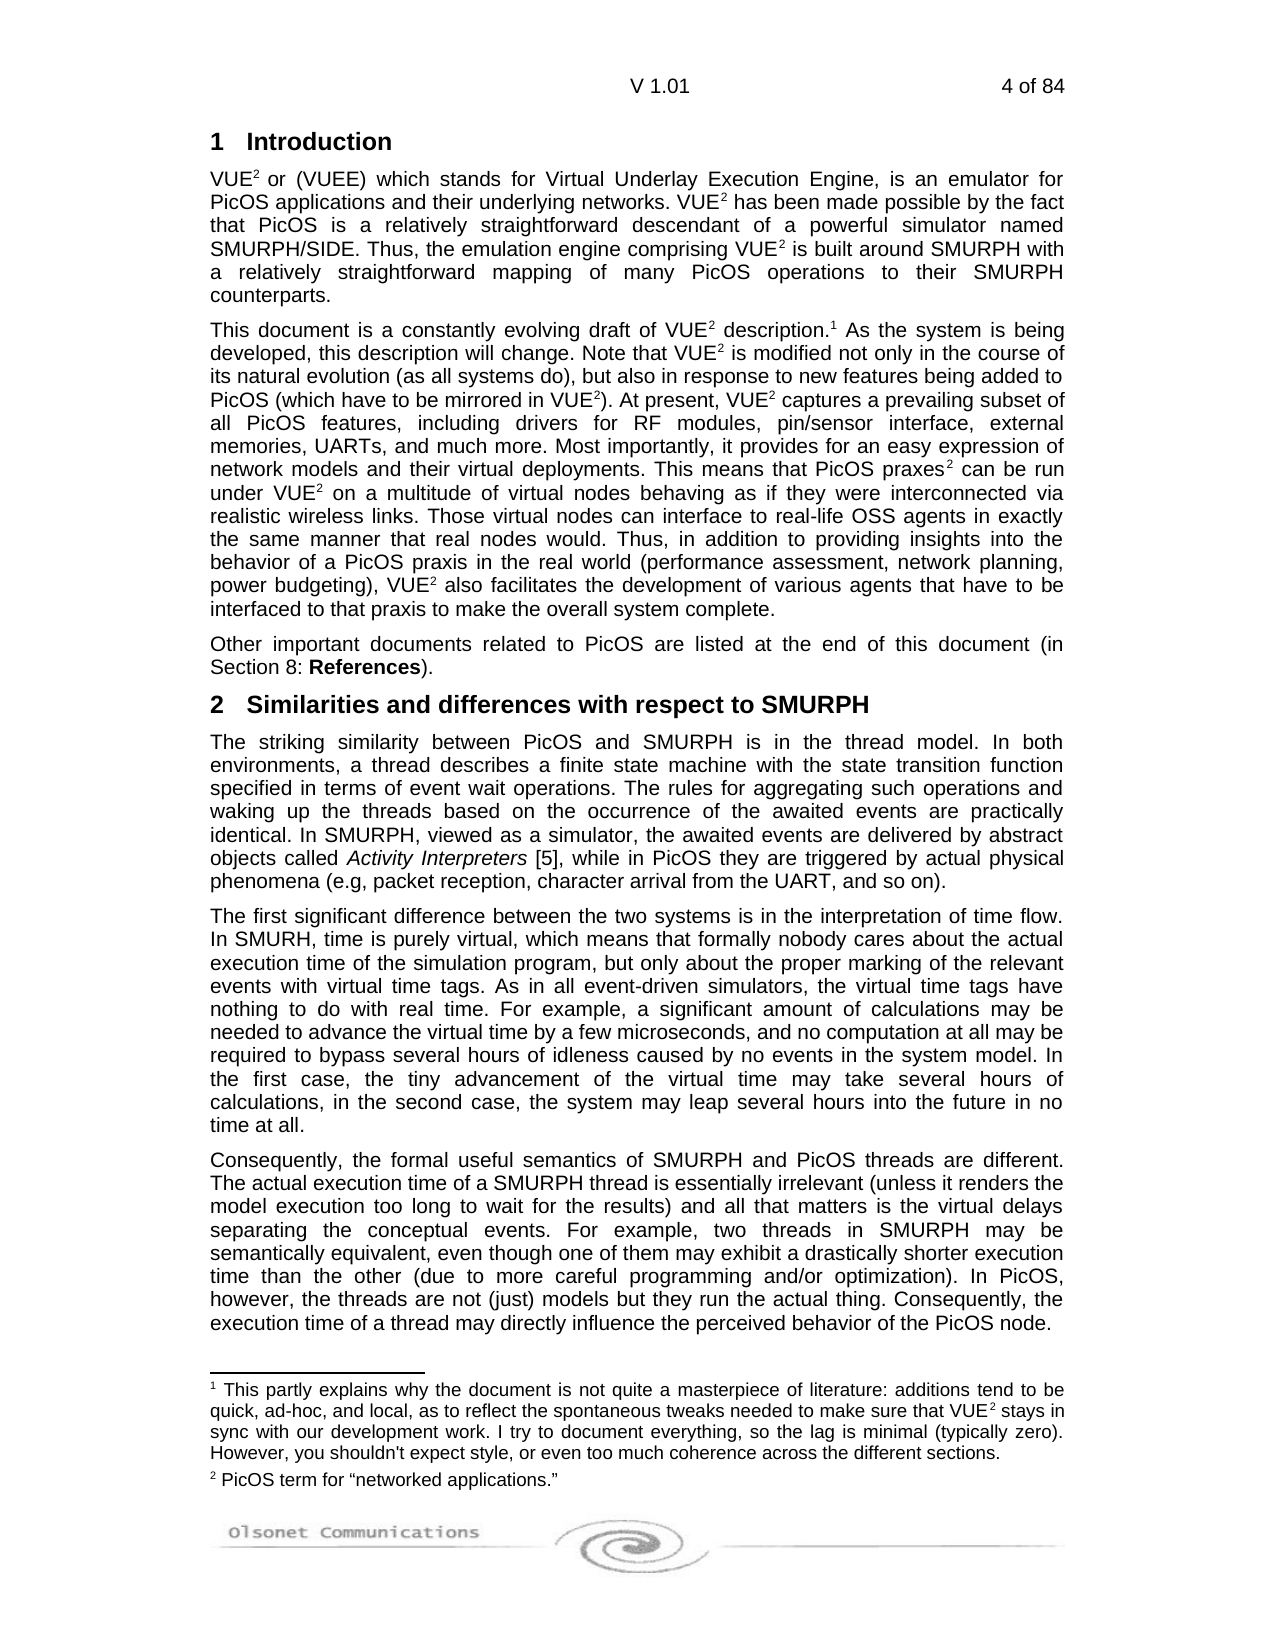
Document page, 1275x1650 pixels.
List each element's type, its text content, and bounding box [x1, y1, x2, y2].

text VUE2 or (VUEE) which stands for Virtual Underlay Execution Engine, is an emulator for PicOS applications and their underlying networks. VUE2 has been made possible by the fact that PicOS is a relatively straightforward descendant of a powerful simulator named SMURPH/SIDE. Thus, the emulation engine comprising VUE2 is built around SMURPH with a relatively straightforward mapping of many PicOS operations to their SMURPH counterparts. [210, 167, 1065, 307]
subtitle Similarities and differences with respect to SMURPH [210, 691, 1065, 718]
text The striking similarity between PicOS and SMURPH is in the thread model. In both environments, a thread describes a finite state machine with the state transition function specified in terms of event wait operations. The rules for aggregating such operations and waking up the threads based on the occurrence of the awaited events are practically identical. In SMURPH, viewed as a simulator, the awaited events are delivered by abstract objects called Activity Interpreters [5], while in PicOS they are triggered by actual physical phenomena (e.g, packet reception, character arrival from the UART, and so on). [210, 730, 1065, 893]
subtitle Introduction [210, 128, 1065, 156]
picture [210, 1504, 1065, 1596]
text Consequently, the formal useful semantics of SMURPH and PicOS threads are different. The actual execution time of a SMURPH thread is essentially irrelevant (unless it renders the model execution too long to wait for the results) and all that matters is the virtual delays separating the conceptual events. For example, two threads in SMURPH may be semantically equivalent, even though one of them may exhibit a drastically shorter execution time than the other (due to more careful programming and/or optimization). In PicOS, however, the threads are not (just) models but they run the actual thing. Consequently, the execution time of a thread may directly influence the perceived behavior of the PicOS node. [210, 1149, 1065, 1334]
text Other important documents related to PicOS are listed at the end of this document (in Section 8: References). [210, 632, 1065, 679]
text This partly explains why the document is not quite a masterpiece of literature: additions tend to be quick, ad-hoc, and local, as to reflect the spontaneous tweaks needed to make sure that VUE2 stays in sync with our development work. I try to document everything, so the lag is minimal (typically zero). However, you shouldn't expect style, or even too much coherence across the different sections. [210, 1379, 1065, 1463]
text PicOS term for “networked applications.” [210, 1469, 1065, 1490]
text This document is a constantly evolving draft of VUE2 description. As the system is being developed, this description will change. Note that VUE2 is modified not only in the course of its natural evolution (as all systems do), but also in response to new features being added to PicOS (which have to be mirrored in VUE2). At present, VUE2 captures a prevailing subset of all PicOS features, including drivers for RF modules, pin/sensor interface, external memories, UARTs, and much more. Most importantly, it provides for an easy expression of network models and their virtual deployments. This means that PicOS praxes can be run under VUE2 on a multitude of virtual nodes behaving as if they were interconnected via realistic wireless links. Those virtual nodes can interface to real-life OSS agents in exactly the same manner that real nodes would. Thus, in addition to providing insights into the behavior of a PicOS praxis in the real world (performance assessment, network planning, power budgeting), VUE2 also facilitates the development of various agents that have to be interfaced to that praxis to make the overall system complete. [210, 318, 1065, 621]
text The first significant difference between the two systems is in the interpretation of time flow. In SMURH, time is purely virtual, which means that formally nobody cares about the actual execution time of the simulation program, but only about the proper marking of the relevant events with virtual time tags. As in all event-driven simulators, the virtual time tags have nothing to do with real time. For example, a significant amount of calculations may be needed to advance the virtual time by a few microseconds, and no computation at all may be required to bypass several hours of idleness caused by no events in the system model. In the first case, the tiny advancement of the virtual time may take several hours of calculations, in the second case, the system may leap several hours into the future in no time at all. [210, 904, 1065, 1137]
